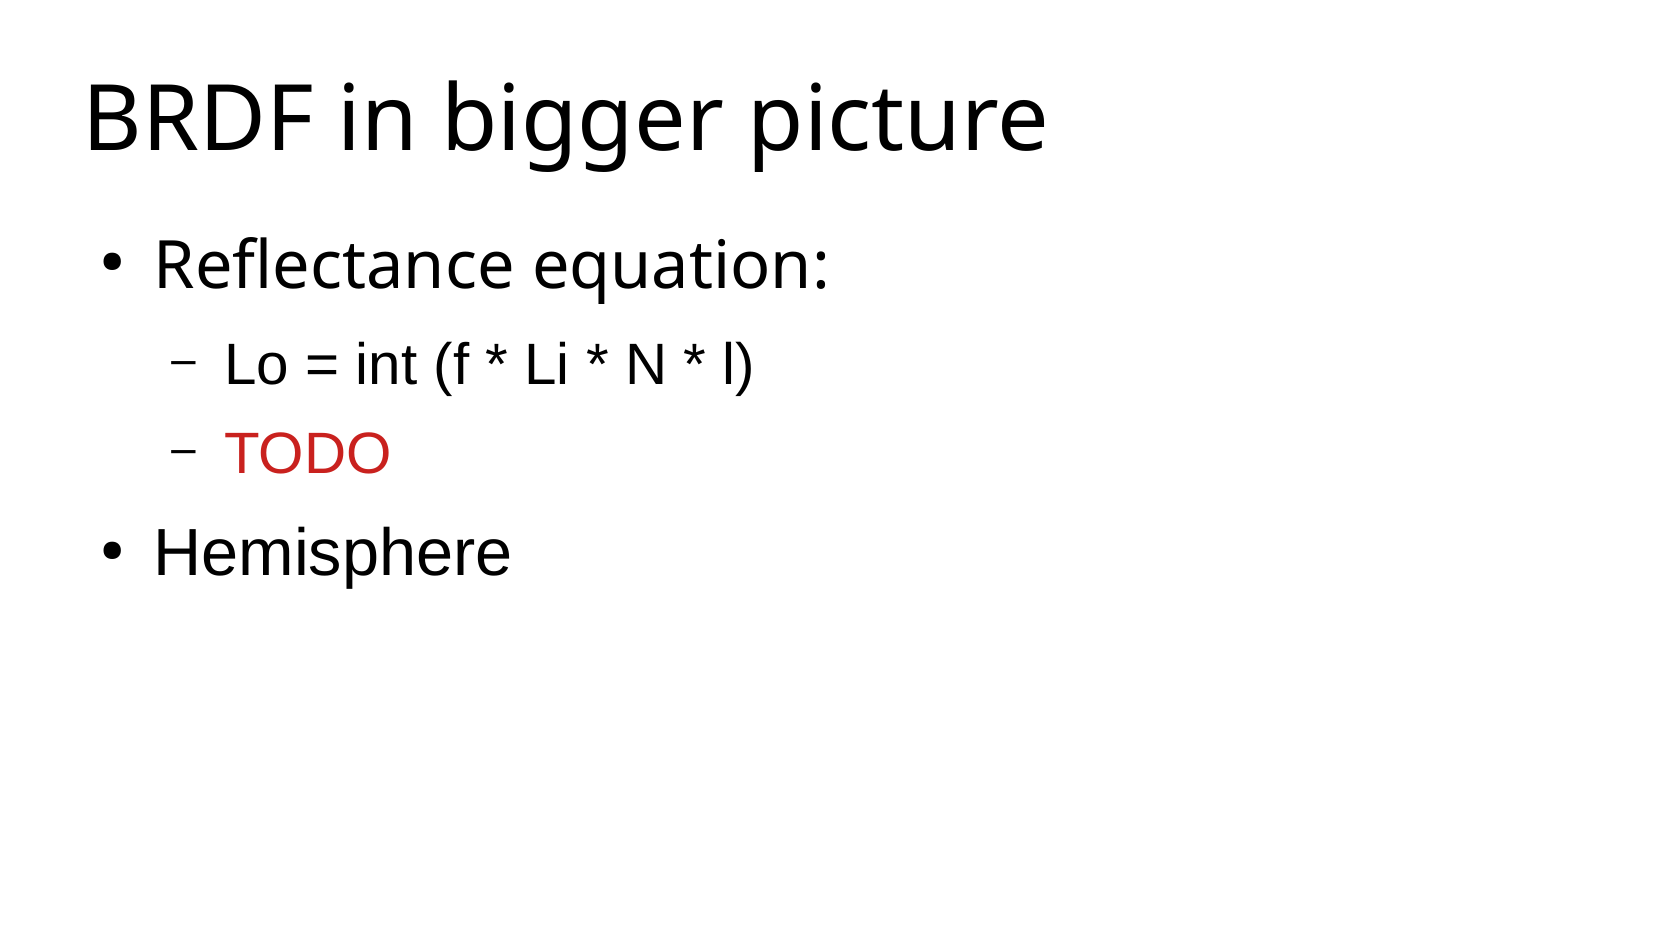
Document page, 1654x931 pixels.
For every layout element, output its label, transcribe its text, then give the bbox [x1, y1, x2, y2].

title BRDF in bigger picture [82, 37, 1571, 193]
list Reflectance equation: Lo = int (f * Li * N * l) TODO Hemisphere [82, 217, 1571, 758]
